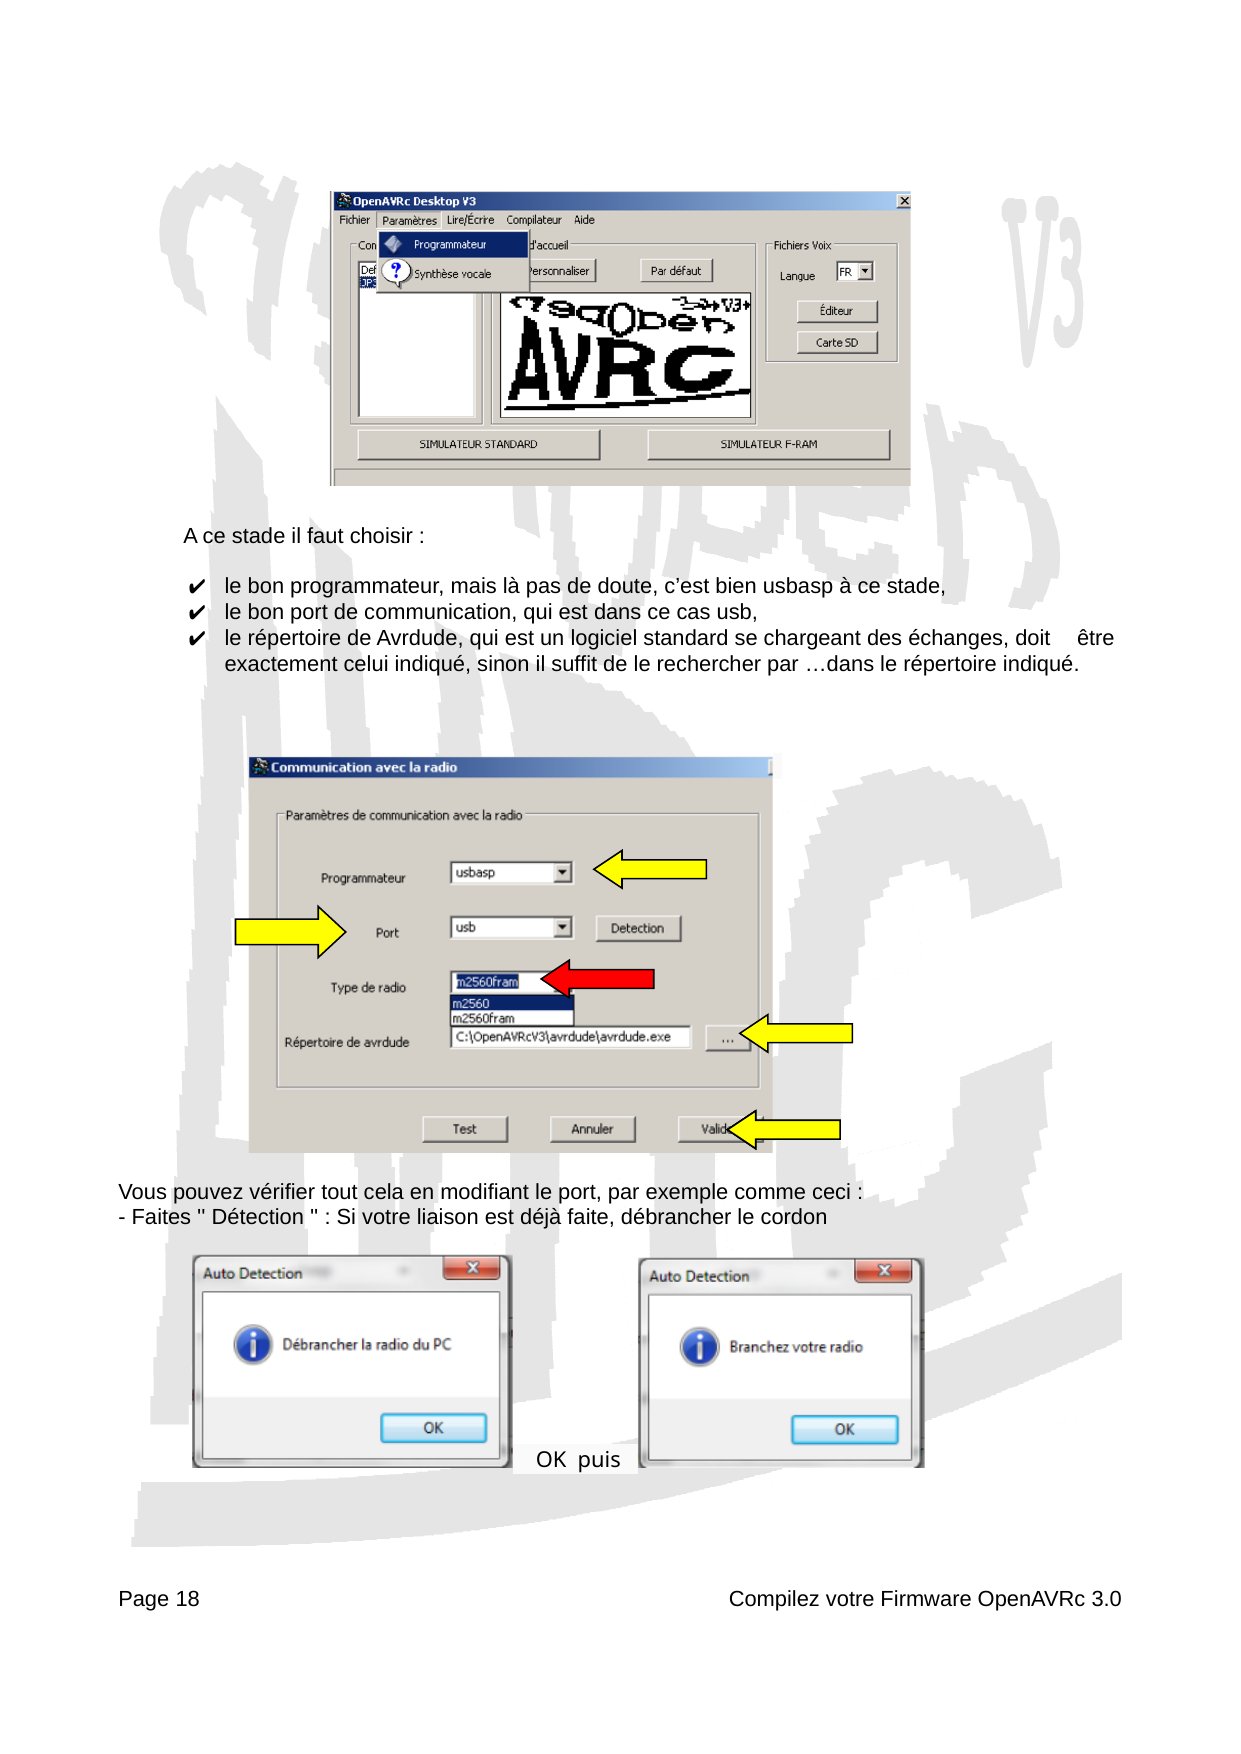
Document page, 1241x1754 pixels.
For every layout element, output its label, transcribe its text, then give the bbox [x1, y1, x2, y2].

list le répertoire de Avrdude, qui est un logiciel standard se chargeant des échanges, doit être exactement celui indiqué, sinon il suffit de le rechercher par …dans le répertoire indiqué. [189, 625, 1122, 676]
picture [192, 1254, 513, 1468]
text A ce stade il faut choisir : [118, 523, 1122, 548]
text Vous pouvez vérifier tout cela en modifiant le port, par exemple comme ceci : [118, 1179, 1122, 1204]
text - Faites '' Détection '' : Si votre liaison est déjà faite, débrancher le cordon [118, 1204, 1122, 1229]
list le bon programmateur, mais là pas de doute, c’est bien usbasp à ce stade, [189, 573, 1122, 599]
picture [329, 191, 911, 486]
picture [248, 756, 773, 1153]
list le bon port de communication, qui est dans ce cas usb, [189, 599, 1122, 625]
picture [637, 1257, 925, 1468]
text OK puis [118, 1254, 1122, 1474]
